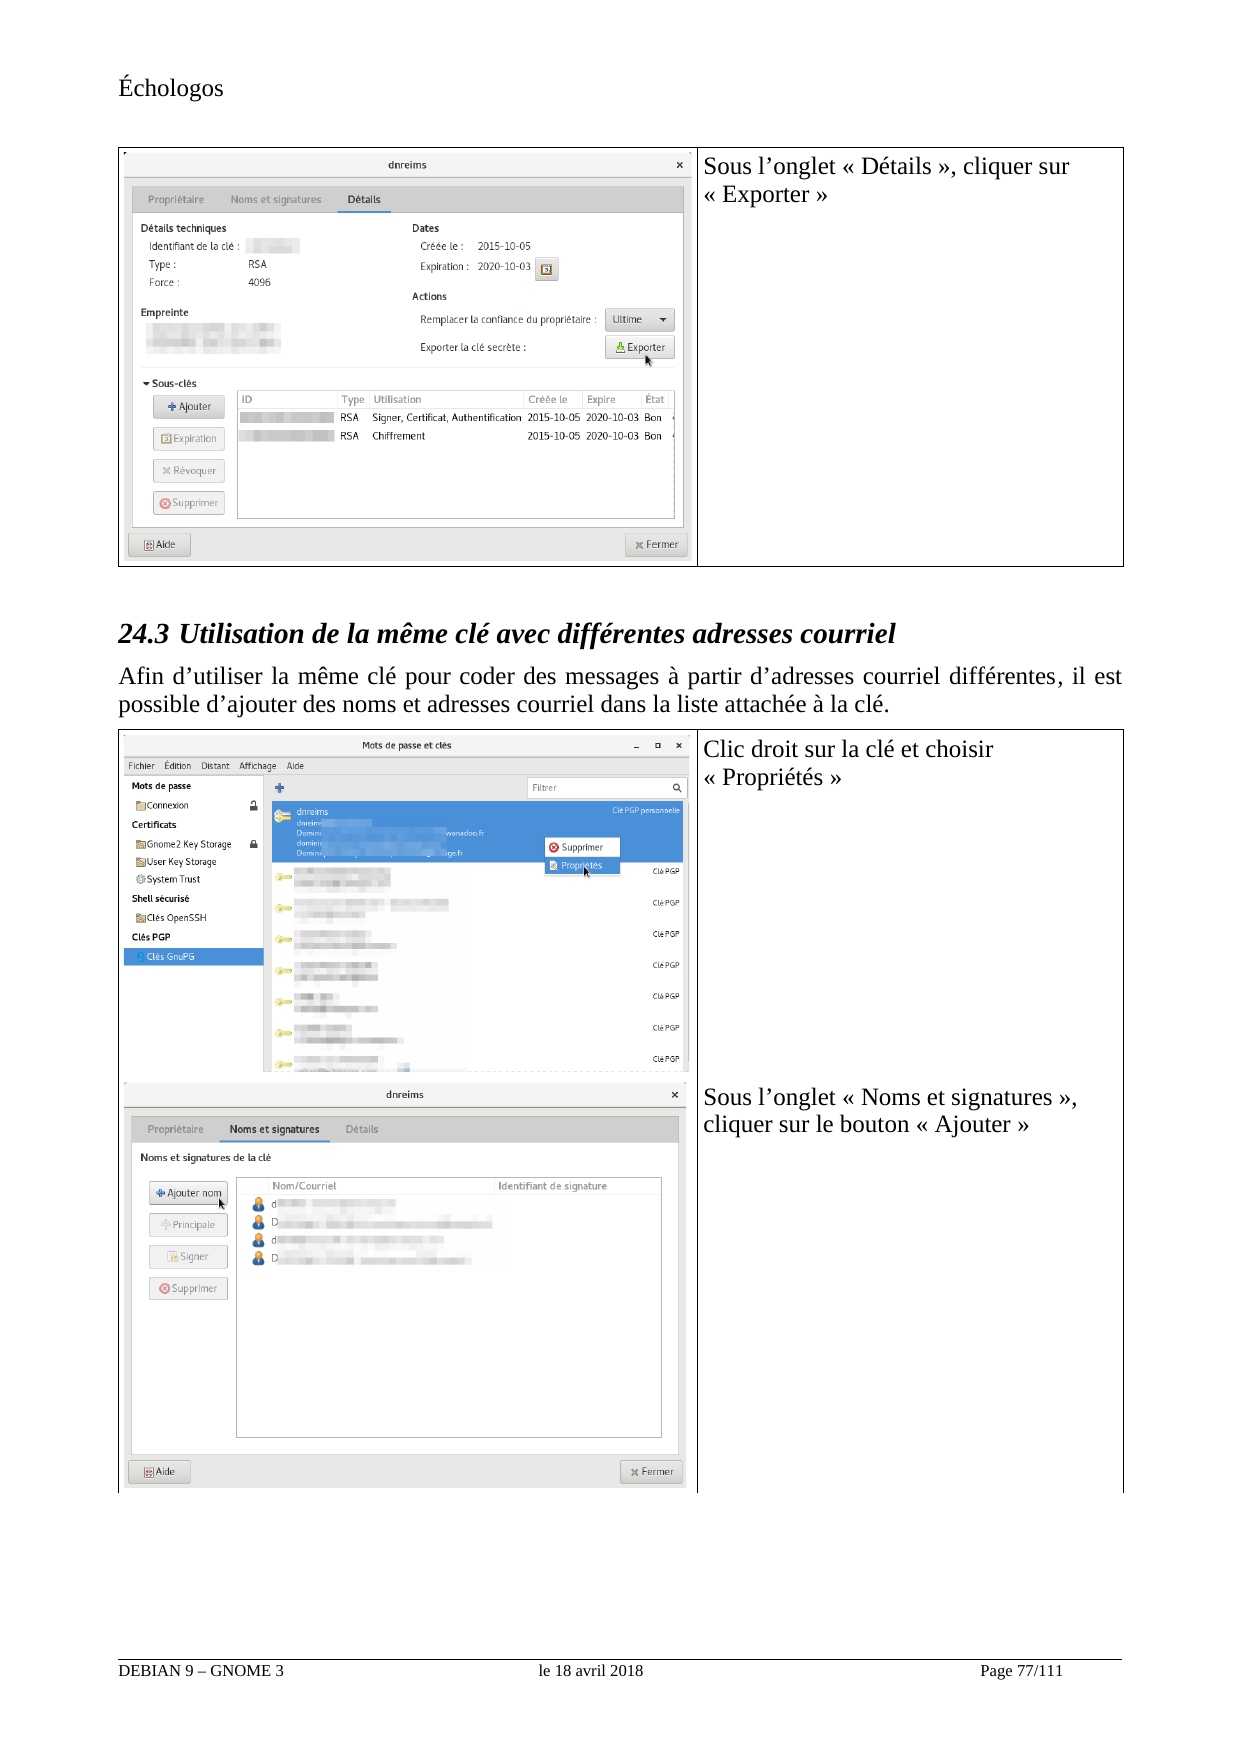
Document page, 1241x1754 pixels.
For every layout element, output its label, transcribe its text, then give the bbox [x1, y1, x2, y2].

picture [123, 735, 690, 1072]
table_cell [119, 1077, 697, 1493]
table_header Clic droit sur la clé et choisir « Propriétés » [698, 730, 1123, 1077]
subtitle Utilisation de la même clé avec différentes adresses courriel [118, 618, 1122, 650]
table_cell Sous l’onglet « Détails », cliquer sur « Exporter » [698, 148, 1123, 566]
table_header [119, 730, 697, 1077]
picture [123, 1082, 687, 1488]
text Afin d’utiliser la même clé pour coder des messages à partir d’adresses courriel différentes, il est possible d’ajouter des noms et adresses courriel dans la liste attachée à la clé. [118, 662, 1122, 717]
table_cell Sous l’onglet « Noms et signatures », cliquer sur le bouton « Ajouter » [698, 1077, 1123, 1493]
table_cell [119, 148, 697, 566]
picture [123, 152, 692, 561]
